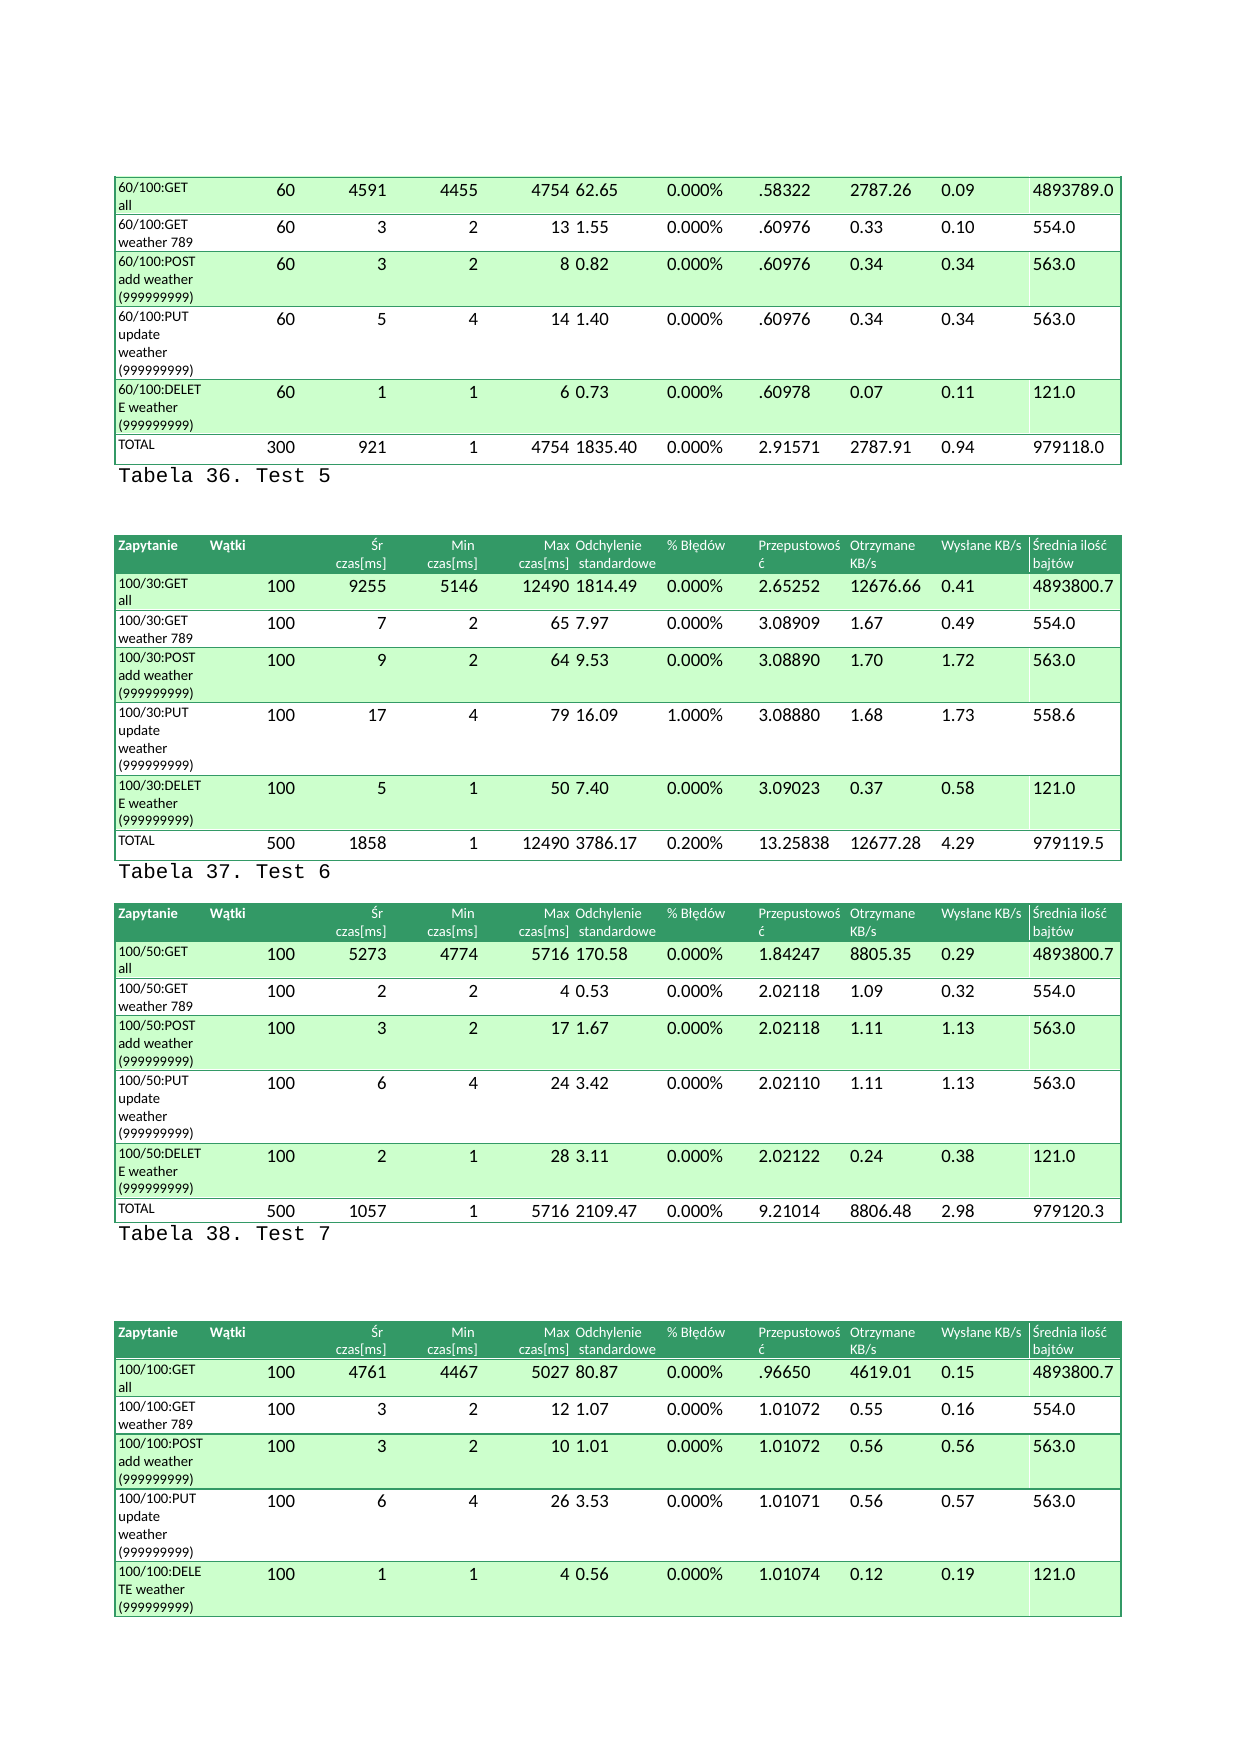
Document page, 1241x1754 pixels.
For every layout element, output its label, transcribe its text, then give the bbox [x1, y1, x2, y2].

table_cell 2.91571 [755, 435, 847, 464]
table_header Przepustowość [755, 905, 847, 940]
table_cell 4467 [389, 1360, 481, 1396]
table_header Zapytanie [116, 1323, 206, 1358]
table_cell 1.73 [938, 703, 1029, 774]
table_cell 65 [481, 611, 572, 647]
table_cell 0.94 [938, 435, 1029, 464]
table_cell 0.29 [938, 942, 1029, 977]
table_cell 4 [389, 307, 481, 378]
table_cell .60976 [755, 215, 847, 251]
table_cell 0.000% [664, 178, 755, 213]
table_cell 0.56 [847, 1490, 938, 1561]
table_cell 100 [206, 776, 298, 829]
text Tabela 37. Test 6 [118, 861, 1122, 885]
table_cell 8806.48 [847, 1199, 938, 1222]
table_cell 4893800.7 [1030, 1360, 1120, 1396]
table_cell 4455 [389, 178, 481, 213]
table_cell 1814.49 [572, 574, 664, 609]
table_cell 1.11 [847, 1071, 938, 1142]
table_cell 60/100:GET all [116, 178, 206, 213]
table_cell 979118.0 [1030, 435, 1120, 464]
table_cell 100 [206, 1490, 298, 1561]
table_cell 100/30:GET weather 789 [116, 611, 206, 647]
table_cell 12 [481, 1397, 572, 1433]
table_cell 5 [298, 776, 389, 829]
table_cell 0.49 [938, 611, 1029, 647]
table_cell 0.000% [664, 435, 755, 464]
table_header Wątki [206, 537, 298, 572]
table_cell 979120.3 [1030, 1199, 1120, 1222]
table_cell TOTAL [116, 435, 206, 464]
table_cell 0.000% [664, 1144, 755, 1197]
table_header Średnia ilość bajtów [1030, 905, 1120, 940]
table_cell 1057 [298, 1199, 389, 1222]
table_cell 64 [481, 648, 572, 702]
table_header Min czas[ms] [389, 537, 481, 572]
table_header Średnia ilość bajtów [1030, 537, 1120, 572]
table_cell 0.000% [664, 1435, 755, 1488]
table_cell 0.55 [847, 1397, 938, 1433]
table_cell 12677.28 [847, 831, 938, 860]
table_cell 14 [481, 307, 572, 378]
table_cell .58322 [755, 178, 847, 213]
table_cell 2787.26 [847, 178, 938, 213]
table_cell 0.10 [938, 215, 1029, 251]
table_cell 60/100:DELETE weather (999999999) [116, 380, 206, 433]
table_header Wątki [206, 905, 298, 940]
table_cell 2 [389, 252, 481, 306]
table_cell 0.32 [938, 979, 1029, 1014]
table_header % Błędów [664, 1323, 755, 1358]
table_cell 4619.01 [847, 1360, 938, 1396]
table_cell 0.11 [938, 380, 1029, 433]
table_cell 2.65252 [755, 574, 847, 609]
table_header Średnia ilość bajtów [1030, 1323, 1120, 1358]
table_cell 100 [206, 1435, 298, 1488]
table_cell 4761 [298, 1360, 389, 1396]
table_cell 1.70 [847, 648, 938, 702]
table_cell 4 [389, 703, 481, 774]
table_cell 24 [481, 1071, 572, 1142]
table_cell 554.0 [1030, 611, 1120, 647]
table_cell 50 [481, 776, 572, 829]
table_cell 4.29 [938, 831, 1029, 860]
table_cell 100 [206, 1144, 298, 1197]
table_cell 100/30:DELETE weather (999999999) [116, 776, 206, 829]
table_cell 5 [298, 307, 389, 378]
table_cell 3.08890 [755, 648, 847, 702]
table_cell 3786.17 [572, 831, 664, 860]
table_cell 100/50:PUT update weather (999999999) [116, 1071, 206, 1142]
table_cell 62.65 [572, 178, 664, 213]
table_cell 6 [298, 1071, 389, 1142]
table_cell 563.0 [1030, 1016, 1120, 1069]
table_cell 1.01071 [755, 1490, 847, 1561]
table_header Śr czas[ms] [298, 1323, 389, 1358]
table_cell 1 [389, 1144, 481, 1197]
table_cell 100 [206, 1016, 298, 1069]
table_cell 100/100:POST add weather (999999999) [116, 1435, 206, 1488]
table_cell 1.13 [938, 1071, 1029, 1142]
table_cell 563.0 [1030, 252, 1120, 306]
table_cell 100 [206, 611, 298, 647]
table_cell 0.53 [572, 979, 664, 1014]
table_cell 13.25838 [755, 831, 847, 860]
table_cell 0.200% [664, 831, 755, 860]
table_cell 0.57 [938, 1490, 1029, 1561]
table_cell 3.09023 [755, 776, 847, 829]
table_cell 979119.5 [1030, 831, 1120, 860]
table_cell 2 [389, 1397, 481, 1433]
table_cell 0.38 [938, 1144, 1029, 1197]
table_cell 3 [298, 1435, 389, 1488]
table_cell 0.15 [938, 1360, 1029, 1396]
table_cell 1 [389, 380, 481, 433]
table_cell 500 [206, 831, 298, 860]
text Tabela 36. Test 5 [118, 465, 1122, 489]
table_cell 1.55 [572, 215, 664, 251]
table_cell 60 [206, 307, 298, 378]
table_cell 5273 [298, 942, 389, 977]
table_cell .96650 [755, 1360, 847, 1396]
table_cell 1.72 [938, 648, 1029, 702]
table_cell 1 [298, 380, 389, 433]
table_cell 2.02118 [755, 979, 847, 1014]
table_cell 2 [389, 215, 481, 251]
table_cell 10 [481, 1435, 572, 1488]
table_cell 0.19 [938, 1562, 1029, 1616]
table_cell 28 [481, 1144, 572, 1197]
table_header Przepustowość [755, 537, 847, 572]
table_cell 100 [206, 703, 298, 774]
table_cell 921 [298, 435, 389, 464]
table_cell 0.12 [847, 1562, 938, 1616]
table_cell 0.000% [664, 776, 755, 829]
table_cell 0.56 [572, 1562, 664, 1616]
text Tabela 38. Test 7 [118, 1223, 1122, 1247]
table_cell 2.98 [938, 1199, 1029, 1222]
table_cell 8 [481, 252, 572, 306]
table_cell 7.97 [572, 611, 664, 647]
table_cell 0.000% [664, 942, 755, 977]
table_cell 121.0 [1030, 380, 1120, 433]
table_cell 554.0 [1030, 215, 1120, 251]
table_cell 4 [389, 1490, 481, 1561]
table_cell 12676.66 [847, 574, 938, 609]
table_cell 100/100:PUT update weather (999999999) [116, 1490, 206, 1561]
table_cell 17 [298, 703, 389, 774]
table_cell 0.58 [938, 776, 1029, 829]
table_cell 4893789.0 [1030, 178, 1120, 213]
table_cell 9 [298, 648, 389, 702]
table_cell 563.0 [1030, 1435, 1120, 1488]
table_cell 5716 [481, 942, 572, 977]
table_header Wysłane KB/s [938, 905, 1029, 940]
table_cell 0.16 [938, 1397, 1029, 1433]
table_cell 60/100:POST add weather (999999999) [116, 252, 206, 306]
table_cell 100 [206, 1071, 298, 1142]
table_cell 1 [298, 1562, 389, 1616]
table_cell 554.0 [1030, 979, 1120, 1014]
table_header % Błędów [664, 537, 755, 572]
table_cell 1835.40 [572, 435, 664, 464]
table_cell 100/50:DELETE weather (999999999) [116, 1144, 206, 1197]
table_cell 3.42 [572, 1071, 664, 1142]
table_header Otrzymane KB/s [847, 537, 938, 572]
table_cell 2 [389, 979, 481, 1014]
table_cell 563.0 [1030, 648, 1120, 702]
table_cell 300 [206, 435, 298, 464]
table_cell 100 [206, 979, 298, 1014]
table_cell 0.82 [572, 252, 664, 306]
table_cell 4 [481, 979, 572, 1014]
table_cell 3.08909 [755, 611, 847, 647]
table_header Min czas[ms] [389, 1323, 481, 1358]
table_header Max czas[ms] [481, 1323, 572, 1358]
table_cell 6 [298, 1490, 389, 1561]
table_header Wątki [206, 1323, 298, 1358]
table_cell 79 [481, 703, 572, 774]
table_cell 100 [206, 648, 298, 702]
table_cell 0.000% [664, 1562, 755, 1616]
table_cell 0.000% [664, 648, 755, 702]
table_cell 100/50:GET all [116, 942, 206, 977]
table_cell 13 [481, 215, 572, 251]
table_cell 2 [389, 611, 481, 647]
table_cell 0.33 [847, 215, 938, 251]
table_cell 80.87 [572, 1360, 664, 1396]
table_cell 100/100:GET weather 789 [116, 1397, 206, 1433]
table_header Max czas[ms] [481, 905, 572, 940]
table_cell 1 [389, 776, 481, 829]
table_cell 2 [298, 1144, 389, 1197]
table_cell 2 [389, 648, 481, 702]
table_cell 4754 [481, 178, 572, 213]
table_cell 1858 [298, 831, 389, 860]
table_cell 1 [389, 831, 481, 860]
table_cell 17 [481, 1016, 572, 1069]
table_cell 100/100:GET all [116, 1360, 206, 1396]
table_cell 2 [389, 1016, 481, 1069]
table_cell 60 [206, 380, 298, 433]
table_cell 1.68 [847, 703, 938, 774]
table_cell 2.02122 [755, 1144, 847, 1197]
table_cell 4 [389, 1071, 481, 1142]
table_header Zapytanie [116, 905, 206, 940]
table_cell 0.000% [664, 215, 755, 251]
table_cell 16.09 [572, 703, 664, 774]
table_cell 2 [389, 1435, 481, 1488]
table_cell 3 [298, 215, 389, 251]
table_cell 0.000% [664, 574, 755, 609]
table_cell 0.000% [664, 307, 755, 378]
table_cell 1.01072 [755, 1397, 847, 1433]
table_cell 9.53 [572, 648, 664, 702]
table_cell 0.73 [572, 380, 664, 433]
table_header % Błędów [664, 905, 755, 940]
table_cell 3 [298, 1397, 389, 1433]
table_cell 1.84247 [755, 942, 847, 977]
table_cell .60978 [755, 380, 847, 433]
table_cell 121.0 [1030, 1562, 1120, 1616]
table_cell 100/30:POST add weather (999999999) [116, 648, 206, 702]
table_cell 100 [206, 1562, 298, 1616]
table_cell 12490 [481, 574, 572, 609]
table_cell 0.000% [664, 1071, 755, 1142]
table_header Otrzymane KB/s [847, 1323, 938, 1358]
table_cell 0.000% [664, 380, 755, 433]
table_cell .60976 [755, 307, 847, 378]
table_cell 121.0 [1030, 776, 1120, 829]
table_cell 100/30:PUT update weather (999999999) [116, 703, 206, 774]
table_cell 0.000% [664, 1016, 755, 1069]
table_cell 1.40 [572, 307, 664, 378]
table_cell 563.0 [1030, 1071, 1120, 1142]
table_cell 2787.91 [847, 435, 938, 464]
table_cell 4591 [298, 178, 389, 213]
table_cell 60/100:GET weather 789 [116, 215, 206, 251]
table_cell 4774 [389, 942, 481, 977]
table_cell 60 [206, 178, 298, 213]
table_cell 7.40 [572, 776, 664, 829]
table_cell 26 [481, 1490, 572, 1561]
table_cell 7 [298, 611, 389, 647]
table_header Odchylenie standardowe [572, 1323, 664, 1358]
table_cell 1 [389, 1199, 481, 1222]
table_cell 0.000% [664, 252, 755, 306]
table_cell 100 [206, 1360, 298, 1396]
table_cell 100 [206, 574, 298, 609]
table_cell TOTAL [116, 831, 206, 860]
table_cell 1.11 [847, 1016, 938, 1069]
table_cell 0.24 [847, 1144, 938, 1197]
table_cell 4893800.7 [1030, 574, 1120, 609]
table_cell 0.37 [847, 776, 938, 829]
table_header Wysłane KB/s [938, 1323, 1029, 1358]
table_cell 0.000% [664, 1199, 755, 1222]
table_cell 1.13 [938, 1016, 1029, 1069]
table_header Śr czas[ms] [298, 537, 389, 572]
table_cell 3 [298, 1016, 389, 1069]
table_cell 5027 [481, 1360, 572, 1396]
table_cell 60/100:PUT update weather (999999999) [116, 307, 206, 378]
table_cell 563.0 [1030, 1490, 1120, 1561]
table_header Max czas[ms] [481, 537, 572, 572]
table_cell 0.000% [664, 1490, 755, 1561]
table_cell 6 [481, 380, 572, 433]
table_cell 4754 [481, 435, 572, 464]
table_cell 0.000% [664, 1397, 755, 1433]
table_cell TOTAL [116, 1199, 206, 1222]
table_cell 554.0 [1030, 1397, 1120, 1433]
table_cell 5716 [481, 1199, 572, 1222]
table_cell 0.34 [938, 252, 1029, 306]
table_cell 0.56 [938, 1435, 1029, 1488]
table_cell 100/50:GET weather 789 [116, 979, 206, 1014]
table_header Zapytanie [116, 537, 206, 572]
table_cell 4 [481, 1562, 572, 1616]
table_cell 3.11 [572, 1144, 664, 1197]
table_cell 1.01 [572, 1435, 664, 1488]
table_cell 100/30:GET all [116, 574, 206, 609]
table_cell 9255 [298, 574, 389, 609]
table_cell 0.56 [847, 1435, 938, 1488]
table_cell 1.01074 [755, 1562, 847, 1616]
table_cell 0.000% [664, 979, 755, 1014]
table_cell 1.67 [847, 611, 938, 647]
table_cell 1.09 [847, 979, 938, 1014]
table_cell 100 [206, 942, 298, 977]
table_cell 0.34 [847, 307, 938, 378]
table_header Śr czas[ms] [298, 905, 389, 940]
table_header Odchylenie standardowe [572, 905, 664, 940]
table_cell 8805.35 [847, 942, 938, 977]
table_cell 9.21014 [755, 1199, 847, 1222]
table_cell 3.08880 [755, 703, 847, 774]
table_cell 0.07 [847, 380, 938, 433]
table_cell 170.58 [572, 942, 664, 977]
table_cell 100/100:DELETE weather (999999999) [116, 1562, 206, 1616]
table_cell 0.41 [938, 574, 1029, 609]
table_cell 3.53 [572, 1490, 664, 1561]
table_cell 60 [206, 252, 298, 306]
table_cell 1.000% [664, 703, 755, 774]
table_header Odchylenie standardowe [572, 537, 664, 572]
table_cell 500 [206, 1199, 298, 1222]
table_cell 100 [206, 1397, 298, 1433]
table_cell 558.6 [1030, 703, 1120, 774]
table_cell 1 [389, 435, 481, 464]
table_cell 0.34 [847, 252, 938, 306]
table_cell 2 [298, 979, 389, 1014]
table_cell 0.000% [664, 611, 755, 647]
table_cell 2109.47 [572, 1199, 664, 1222]
table_cell 3 [298, 252, 389, 306]
table_cell 2.02118 [755, 1016, 847, 1069]
table_cell 1.07 [572, 1397, 664, 1433]
table_header Otrzymane KB/s [847, 905, 938, 940]
table_header Wysłane KB/s [938, 537, 1029, 572]
table_cell 563.0 [1030, 307, 1120, 378]
table_cell 0.34 [938, 307, 1029, 378]
table_cell 100/50:POST add weather (999999999) [116, 1016, 206, 1069]
table_cell 1 [389, 1562, 481, 1616]
table_cell .60976 [755, 252, 847, 306]
table_cell 60 [206, 215, 298, 251]
table_cell 0.000% [664, 1360, 755, 1396]
table_cell 2.02110 [755, 1071, 847, 1142]
table_cell 1.01072 [755, 1435, 847, 1488]
table_header Min czas[ms] [389, 905, 481, 940]
table_cell 1.67 [572, 1016, 664, 1069]
table_cell 121.0 [1030, 1144, 1120, 1197]
table_cell 12490 [481, 831, 572, 860]
table_cell 0.09 [938, 178, 1029, 213]
table_cell 5146 [389, 574, 481, 609]
table_header Przepustowość [755, 1323, 847, 1358]
table_cell 4893800.7 [1030, 942, 1120, 977]
